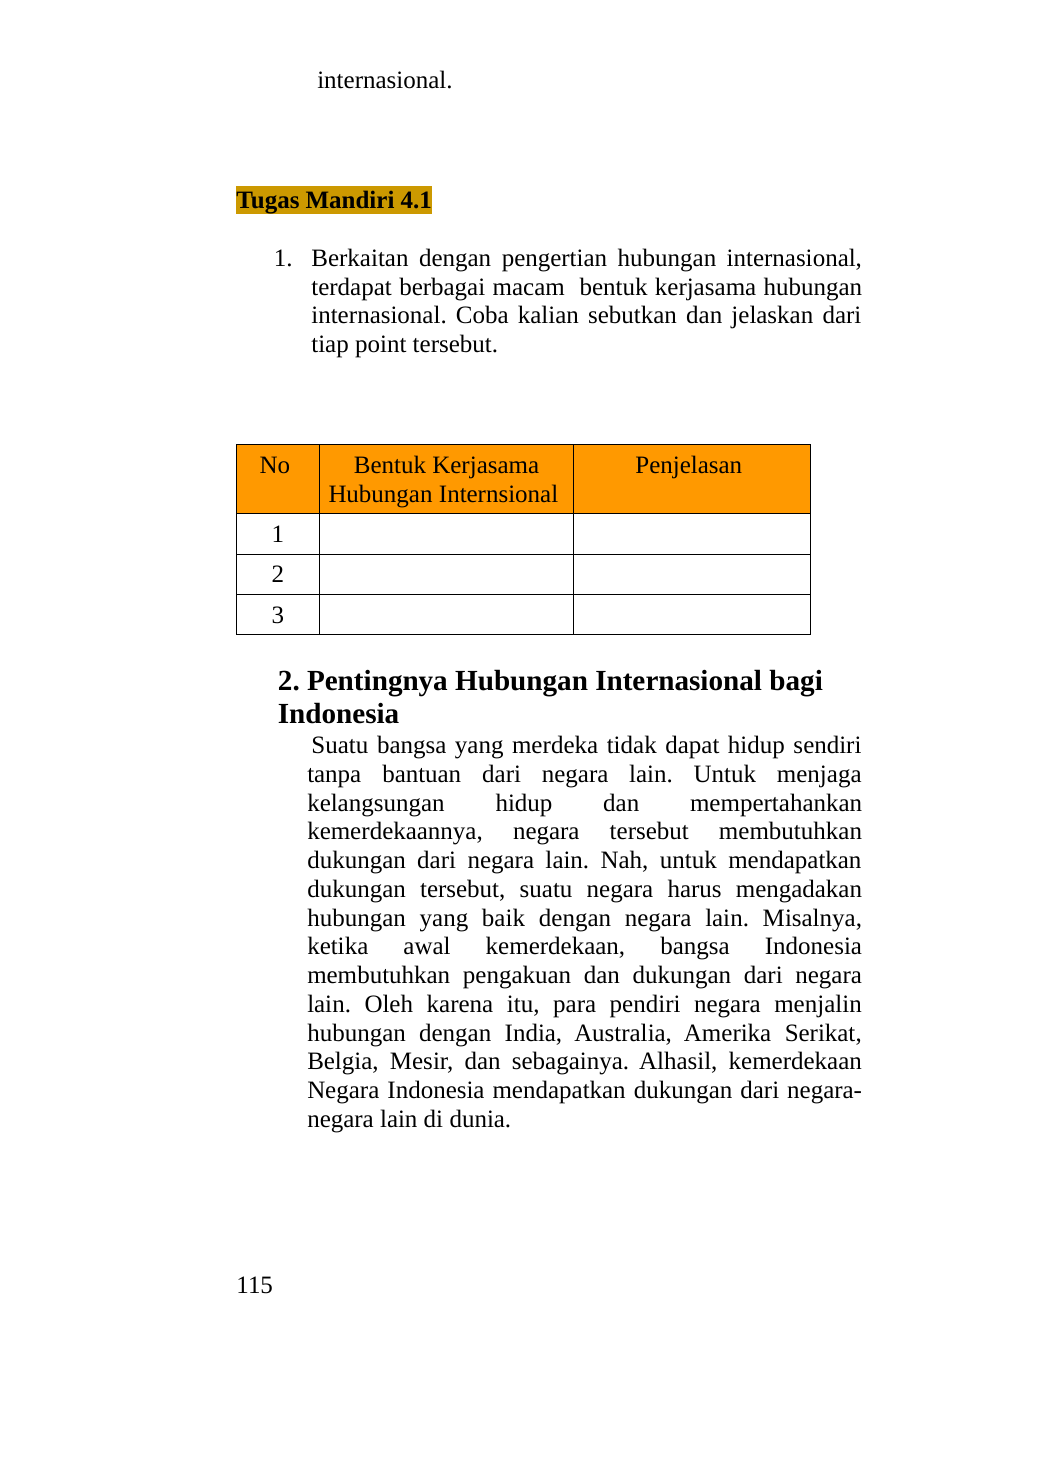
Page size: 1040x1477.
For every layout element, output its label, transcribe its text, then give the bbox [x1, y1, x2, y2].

table_header Penjelasan [574, 445, 810, 513]
list Berkaitan dengan pengertian hubungan internasional, terdapat berbagai macam bentuk kerjasama hubungan internasional. Coba kalian sebutkan dan jelaskan dari tiap point tersebut. [274, 243, 862, 358]
table_cell [574, 514, 810, 554]
table_cell [320, 595, 573, 634]
text Tugas Mandiri 4.1 [236, 186, 862, 214]
text 2. Pentingnya Hubungan Internasional bagi Indonesia [278, 663, 862, 730]
table_cell [320, 514, 573, 554]
table_cell 1 [237, 514, 319, 554]
table_cell 3 [237, 595, 319, 634]
table_cell [574, 595, 810, 634]
table_header internasional. [236, 59, 626, 128]
text Suatu bangsa yang merdeka tidak dapat hidup sendiri tanpa bantuan dari negara lain. Untuk menjaga kelangsungan hidup dan mempertahankan kemerdekaannya, negara tersebut membutuhkan dukungan dari negara lain. Nah, untuk mendapatkan dukungan tersebut, suatu negara harus mengadakan hubungan yang baik dengan negara lain. Misalnya, ketika awal kemerdekaan, bangsa Indonesia membutuhkan pengakuan dan dukungan dari negara lain. Oleh karena itu, para pendiri negara menjalin hubungan dengan India, Australia, Amerika Serikat, Belgia, Mesir, dan sebagainya. Alhasil, kemerdekaan Negara Indonesia mendapatkan dukungan dari negara-negara lain di dunia. [307, 730, 862, 1133]
table_header No [237, 445, 319, 513]
table_header Bentuk Kerjasama Hubungan Internsional [320, 445, 573, 513]
table_header [626, 59, 1039, 128]
table_cell [320, 555, 573, 594]
table_cell [574, 555, 810, 594]
table_cell 2 [237, 555, 319, 594]
